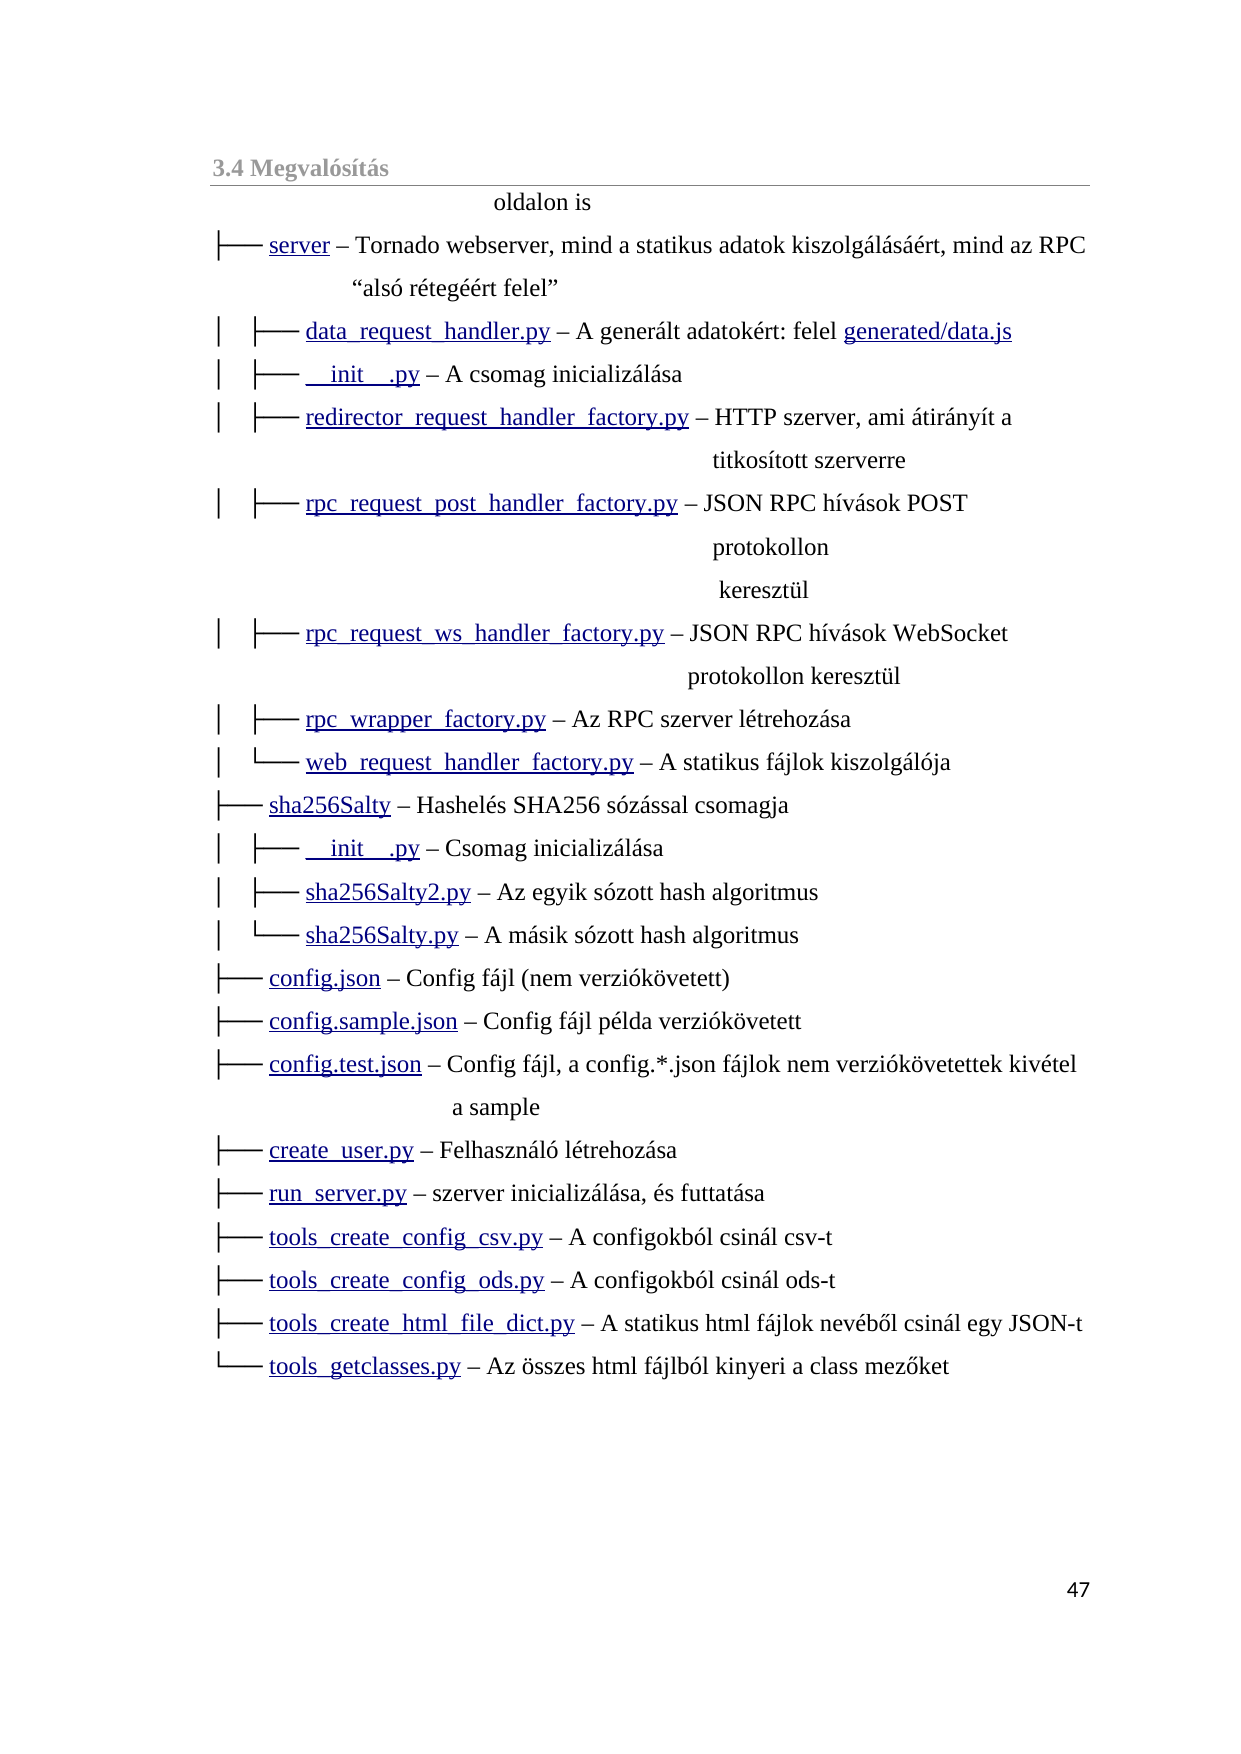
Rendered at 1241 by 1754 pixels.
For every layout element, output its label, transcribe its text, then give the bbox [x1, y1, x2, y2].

text keresztül │ ├── rpc_request_ws_handler_factory.py – JSON RPC hívások WebSocket protokollon keresztül │ ├── rpc_wrapper_factory.py – Az RPC szerver létrehozása │ └── web_request_handler_factory.py – A statikus fájlok kiszolgálója ├── sha256Salty – Hashelés SHA256 sózással csomagja │ ├── __init__.py – Csomag inicializálása │ ├── sha256Salty2.py – Az egyik sózott hash algoritmus │ └── sha256Salty.py – A másik sózott hash algoritmus ├── config.json – Config fájl (nem verziókövetett) ├── config.sample.json – Config fájl példa verziókövetett ├── config.test.json – Config fájl, a config.*.json fájlok nem verziókövetettek kivétel a sample ├── create_user.py – Felhasználó létrehozása ├── run_server.py – szerver inicializálása, és futtatása ├── tools_create_config_csv.py – A configokból csinál csv-t ├── tools_create_config_ods.py – A configokból csinál ods-t ├── tools_create_html_file_dict.py – A statikus html fájlok nevéből csinál egy JSON-t └── tools_getclasses.py – Az összes html fájlból kinyeri a class mezőket [209, 575, 1090, 1422]
text oldalon is ├── server – Tornado webserver, mind a statikus adatok kiszolgálásáért, mind az RPC “alsó rétegéért felel” │ ├── data_request_handler.py – A generált adatokért: felel generated/data.js │ ├── __init__.py – A csomag inicializálása │ ├── redirector_request_handler_factory.py – HTTP szerver, ami átirányít a titkosított szerverre │ ├── rpc_request_post_handler_factory.py – JSON RPC hívások POST protokollon [209, 187, 1090, 560]
